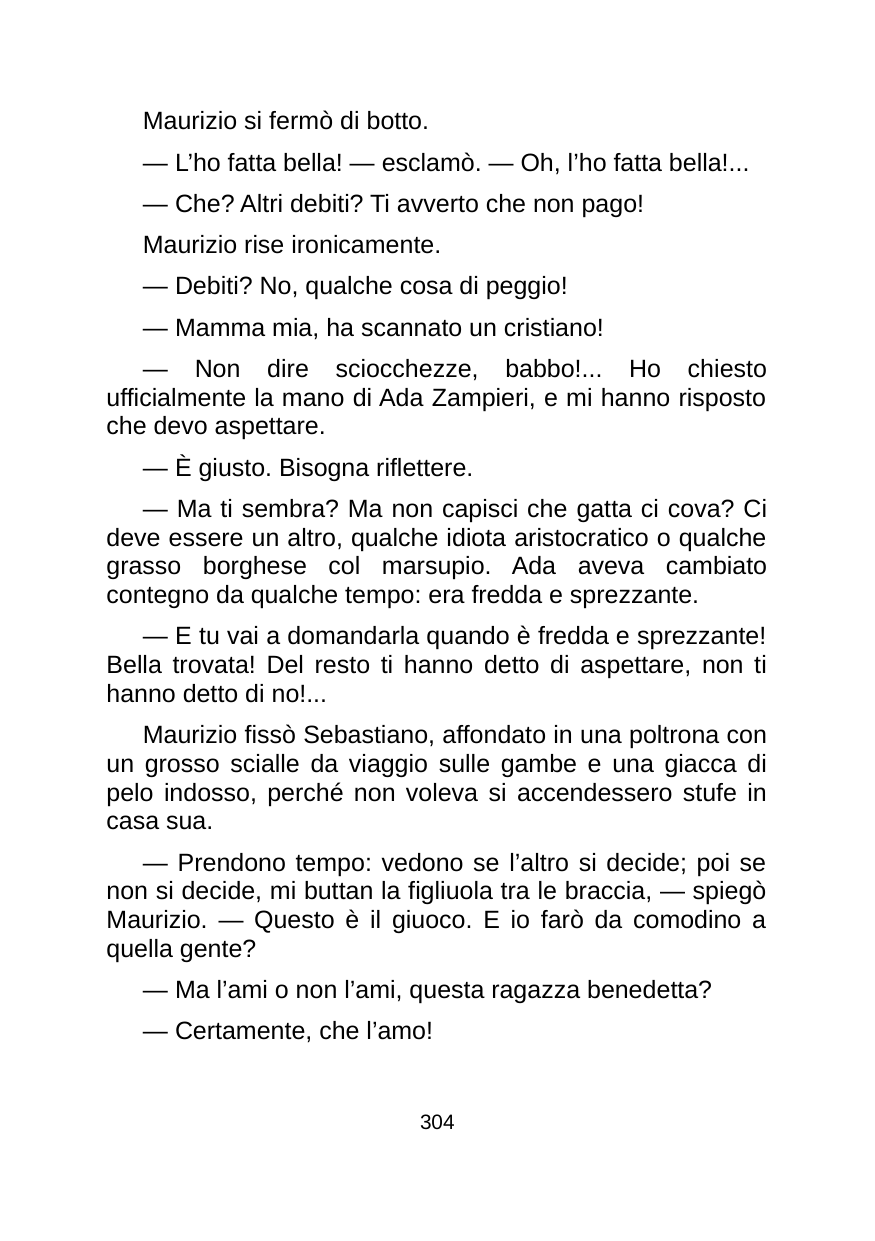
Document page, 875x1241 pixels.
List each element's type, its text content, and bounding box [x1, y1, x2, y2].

text Maurizio fissò Sebastiano, affondato in una poltrona con un grosso scialle da viaggio sulle gambe e una giacca di pelo indosso, perché non voleva si accendessero stufe in casa sua. [106, 720, 768, 835]
text — E tu vai a domandarla quando è fredda e sprezzante! Bella trovata! Del resto ti hanno detto di aspettare, non ti hanno detto di no!... [106, 621, 768, 707]
text — Certamente, che l’amo! [106, 1016, 768, 1045]
text — Prendono tempo: vedono se l’altro si decide; poi se non si decide, mi buttan la figliuola tra le braccia, — spiegò Maurizio. — Questo è il giuoco. E io farò da comodino a quella gente? [106, 847, 768, 962]
text — L’ho fatta bella! — esclamò. — Oh, l’ho fatta bella!... [106, 147, 768, 176]
text — È giusto. Bisogna riflettere. [106, 452, 768, 481]
text — Mamma mia, ha scannato un cristiano! [106, 312, 768, 341]
text — Non dire sciocchezze, babbo!... Ho chiesto ufficialmente la mano di Ada Zampieri, e mi hanno risposto che devo aspettare. [106, 354, 768, 440]
text — Ma ti sembra? Ma non capisci che gatta ci cova? Ci deve essere un altro, qualche idiota aristocratico o qualche grasso borghese col marsupio. Ada aveva cambiato contegno da qualche tempo: era fredda e sprezzante. [106, 494, 768, 609]
text — Ma l’ami o non l’ami, questa ragazza benedetta? [106, 975, 768, 1004]
text — Debiti? No, qualche cosa di peggio! [106, 271, 768, 300]
text Maurizio si fermò di botto. [106, 106, 768, 135]
text Maurizio rise ironicamente. [106, 230, 768, 259]
text — Che? Altri debiti? Ti avverto che non pago! [106, 189, 768, 217]
